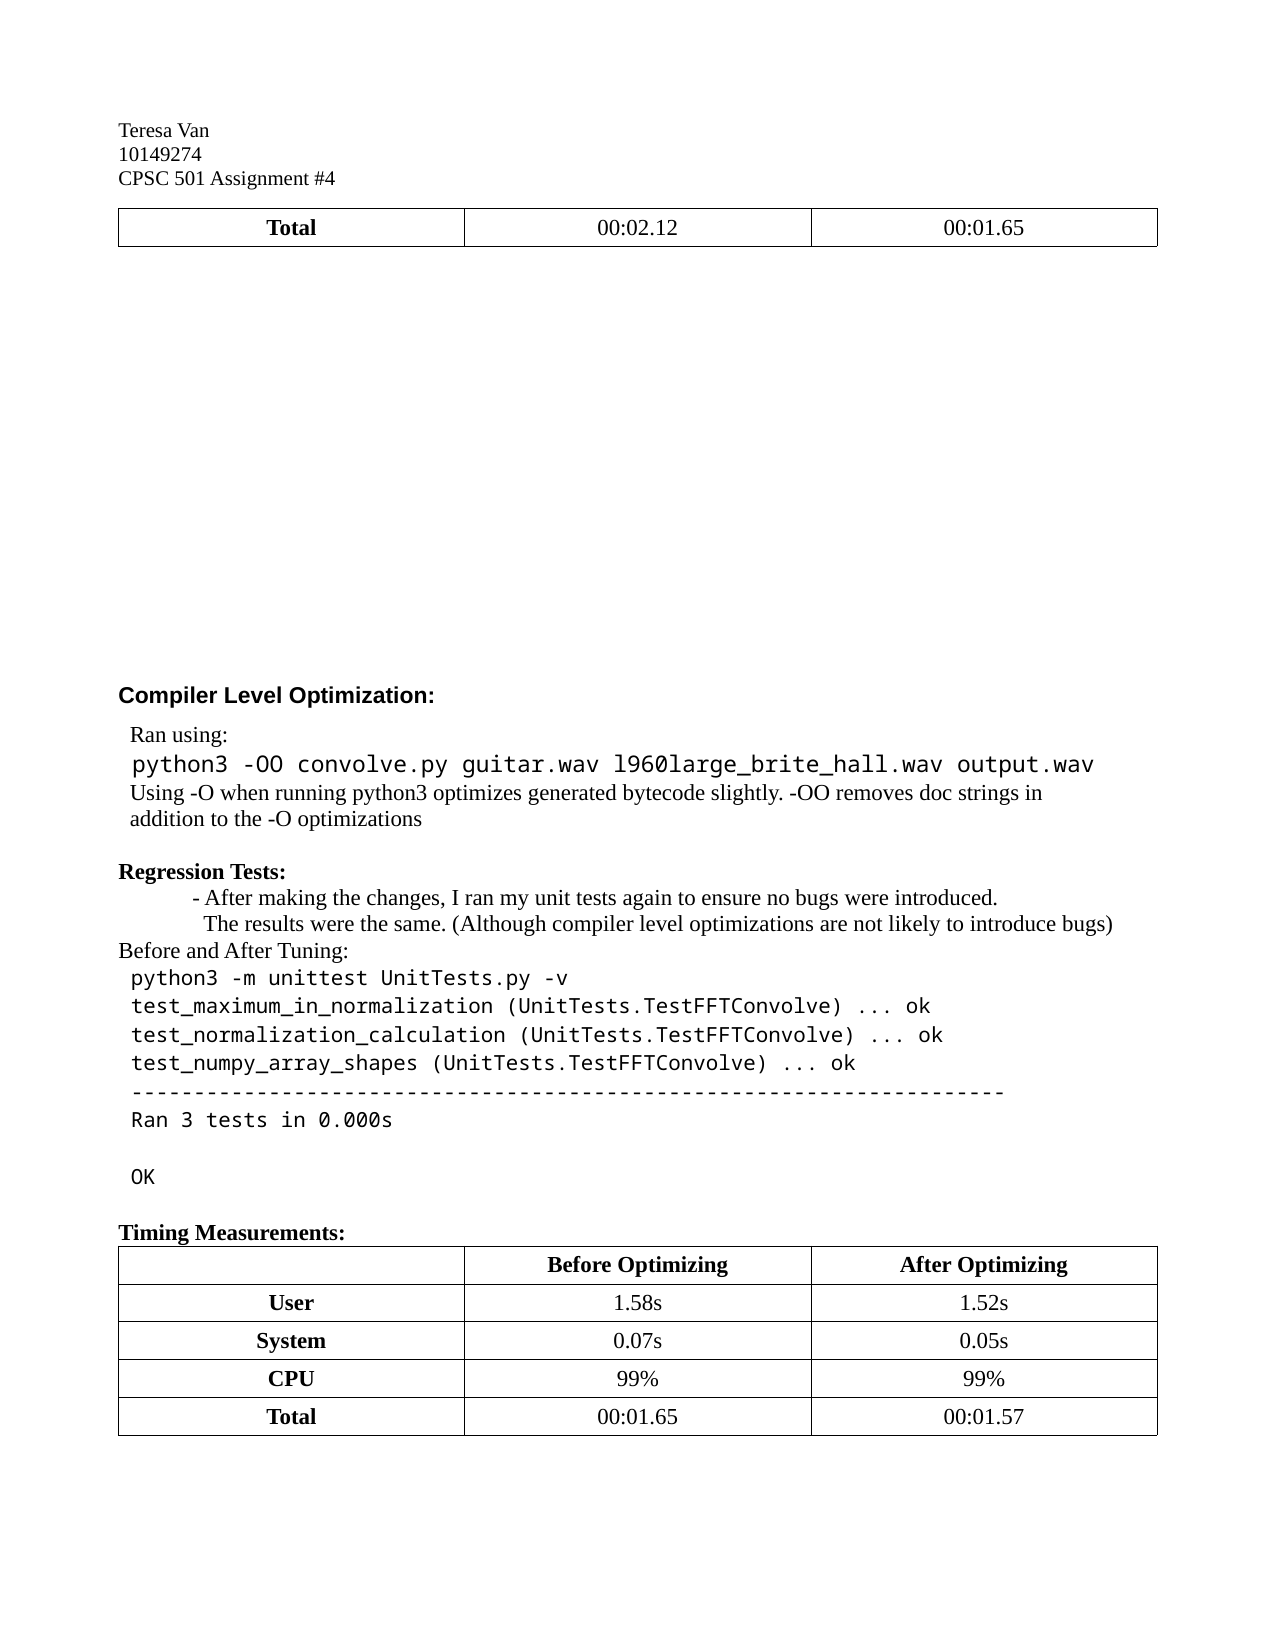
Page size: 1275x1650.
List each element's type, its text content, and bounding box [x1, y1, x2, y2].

table_header After Optimizing [812, 1247, 1157, 1283]
table_cell 0.07s [465, 1322, 811, 1359]
table_cell 00:02.12 [465, 209, 811, 246]
text python3 -m unittest UnitTests.py -v [118, 963, 1157, 992]
text test_normalization_calculation (UnitTests.TestFFTConvolve) ... ok [118, 1020, 1157, 1048]
text Before and After Tuning: [118, 937, 1157, 963]
table_header [119, 1247, 464, 1283]
subtitle Compiler Level Optimization: [118, 682, 1157, 709]
text Timing Measurements: [118, 1219, 1157, 1246]
text test_maximum_in_normalization (UnitTests.TestFFTConvolve) ... ok [118, 992, 1157, 1020]
text python3 -OO convolve.py guitar.wav l960large_brite_hall.wav output.wav [118, 747, 1157, 779]
text OK [118, 1162, 1157, 1191]
table_cell 00:01.57 [812, 1398, 1157, 1435]
text Regression Tests: [118, 858, 1157, 884]
table_cell 0.05s [812, 1322, 1157, 1359]
table_cell 00:01.65 [465, 1398, 811, 1435]
table_cell CPU [119, 1360, 464, 1397]
table_cell System [119, 1322, 464, 1359]
text ---------------------------------------------------------------------- [118, 1077, 1157, 1105]
table_cell Total [119, 209, 464, 246]
text Using -O when running python3 optimizes generated bytecode slightly. -OO removes doc strings in [118, 779, 1157, 805]
table_cell 99% [812, 1360, 1157, 1397]
table_cell 1.58s [465, 1285, 811, 1321]
table_cell User [119, 1285, 464, 1321]
text - After making the changes, I ran my unit tests again to ensure no bugs were introduced. [118, 884, 1157, 911]
text test_numpy_array_shapes (UnitTests.TestFFTConvolve) ... ok [118, 1048, 1157, 1077]
table_cell 99% [465, 1360, 811, 1397]
text addition to the -O optimizations [118, 805, 1157, 831]
text Ran using: [118, 721, 1157, 747]
table_cell 00:01.65 [812, 209, 1157, 246]
text Ran 3 tests in 0.000s [118, 1105, 1157, 1134]
text The results were the same. (Although compiler level optimizations are not likely to introduce bugs) [118, 911, 1157, 937]
table_header Before Optimizing [465, 1247, 811, 1283]
table_cell 1.52s [812, 1285, 1157, 1321]
table_cell Total [119, 1398, 464, 1435]
